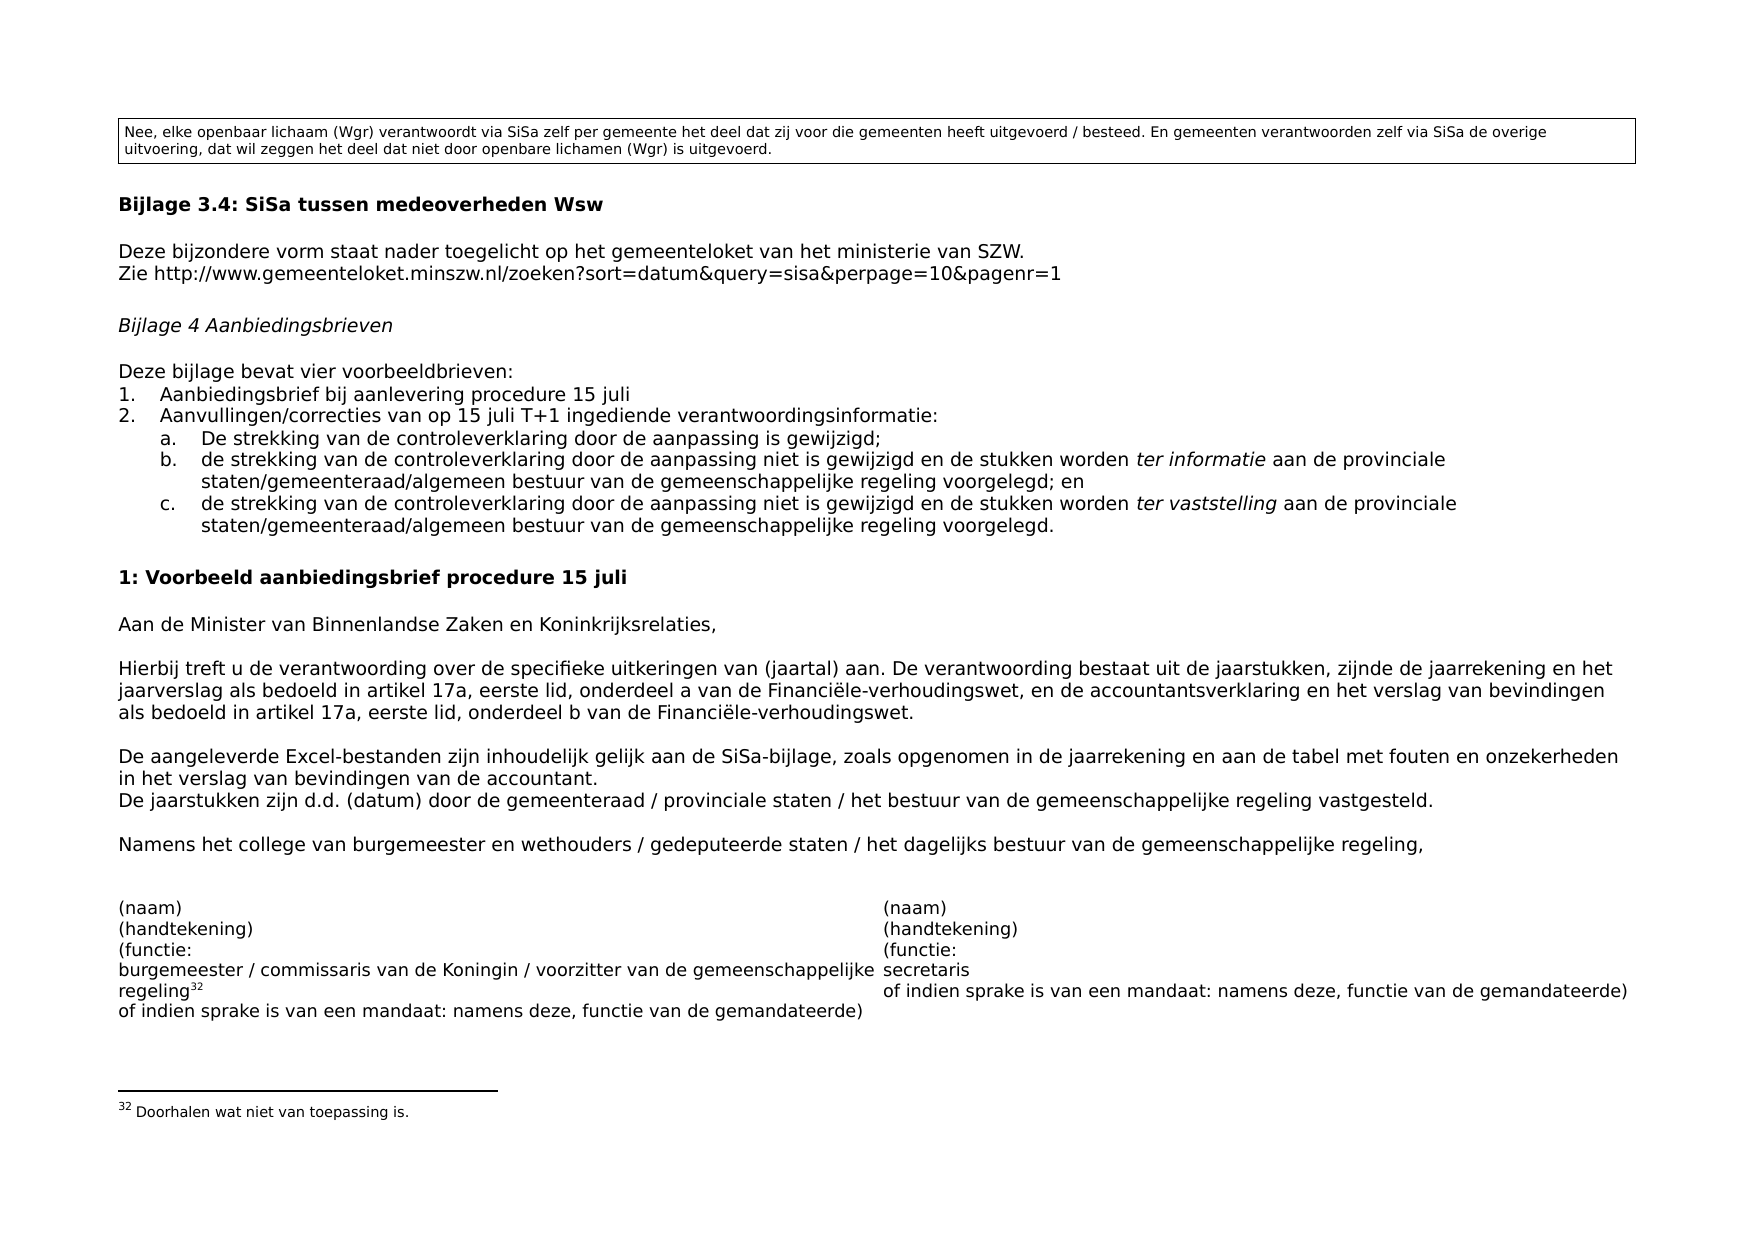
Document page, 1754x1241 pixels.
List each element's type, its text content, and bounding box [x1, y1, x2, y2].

subtitle Bijlage 4 Aanbiedingsbrieven [118, 314, 1636, 336]
text De jaarstukken zijn d.d. (datum) door de gemeenteraad / provinciale staten / het bestuur van de gemeenschappelijke regeling vastgesteld. [118, 790, 1636, 812]
table_header Nee, elke openbaar lichaam (Wgr) verantwoordt via SiSa zelf per gemeente het deel dat zij voor die gemeenten heeft uitgevoerd / besteed. En gemeenten verantwoorden zelf via SiSa de overige uitvoering, dat wil zeggen het deel dat niet door openbare lichamen (Wgr) is uitgevoerd. [119, 119, 1635, 162]
text b. de strekking van de controleverklaring door de aanpassing niet is gewijzigd en de stukken worden ter informatie aan de provinciale staten/gemeenteraad/algemeen bestuur van de gemeenschappelijke regeling voorgelegd; en [159, 449, 1636, 493]
text De aangeleverde Excel-bestanden zijn inhoudelijk gelijk aan de SiSa-bijlage, zoals opgenomen in de jaarrekening en aan de tabel met fouten en onzekerheden in het verslag van bevindingen van de accountant. [118, 746, 1636, 790]
text 2. Aanvullingen/correcties van op 15 juli T+1 ingediende verantwoordingsinformatie: [118, 405, 1636, 427]
text Deze bijzondere vorm staat nader toegelicht op het gemeenteloket van het ministerie van SZW. [118, 241, 1636, 262]
subtitle 1: Voorbeeld aanbiedingsbrief procedure 15 juli [118, 567, 1636, 589]
table_header [118, 878, 877, 898]
text a. De strekking van de controleverklaring door de aanpassing is gewijzigd; [159, 427, 1636, 449]
table_cell (naam) (handtekening) (functie: burgemeester / commissaris van de Koningin / voorzitter van de gemeenschappelijke regeling of indien sprake is van een mandaat: namens deze, functie van de gemandateerde) [118, 898, 877, 1022]
subtitle Bijlage 3.4: SiSa tussen medeoverheden Wsw [118, 193, 1636, 216]
text Namens het college van burgemeester en wethouders / gedeputeerde staten / het dagelijks bestuur van de gemeenschappelijke regeling, [118, 834, 1636, 856]
text Hierbij treft u de verantwoording over de specifieke uitkeringen van (jaartal) aan. De verantwoording bestaat uit de jaarstukken, zijnde de jaarrekening en het jaarverslag als bedoeld in artikel 17a, eerste lid, onderdeel a van de Financiële-verhoudingswet, en de accountantsverklaring en het verslag van bevindingen als bedoeld in artikel 17a, eerste lid, onderdeel b van de Financiële-verhoudingswet. [118, 658, 1636, 724]
table_header [877, 878, 1636, 898]
text Aan de Minister van Binnenlandse Zaken en Koninkrijksrelaties, [118, 614, 1636, 636]
text Zie http://www.gemeenteloket.minszw.nl/zoeken?sort=datum&query=sisa&perpage=10&pagenr=1 [118, 262, 1636, 284]
table_cell (naam) (handtekening) (functie: secretaris of indien sprake is van een mandaat: namens deze, functie van de gemandateerde) [877, 898, 1636, 1022]
text c. de strekking van de controleverklaring door de aanpassing niet is gewijzigd en de stukken worden ter vaststelling aan de provinciale staten/gemeenteraad/algemeen bestuur van de gemeenschappelijke regeling voorgelegd. [159, 493, 1636, 537]
text Deze bijlage bevat vier voorbeeldbrieven: [118, 361, 1636, 383]
text 1. Aanbiedingsbrief bij aanlevering procedure 15 juli [118, 383, 1636, 405]
